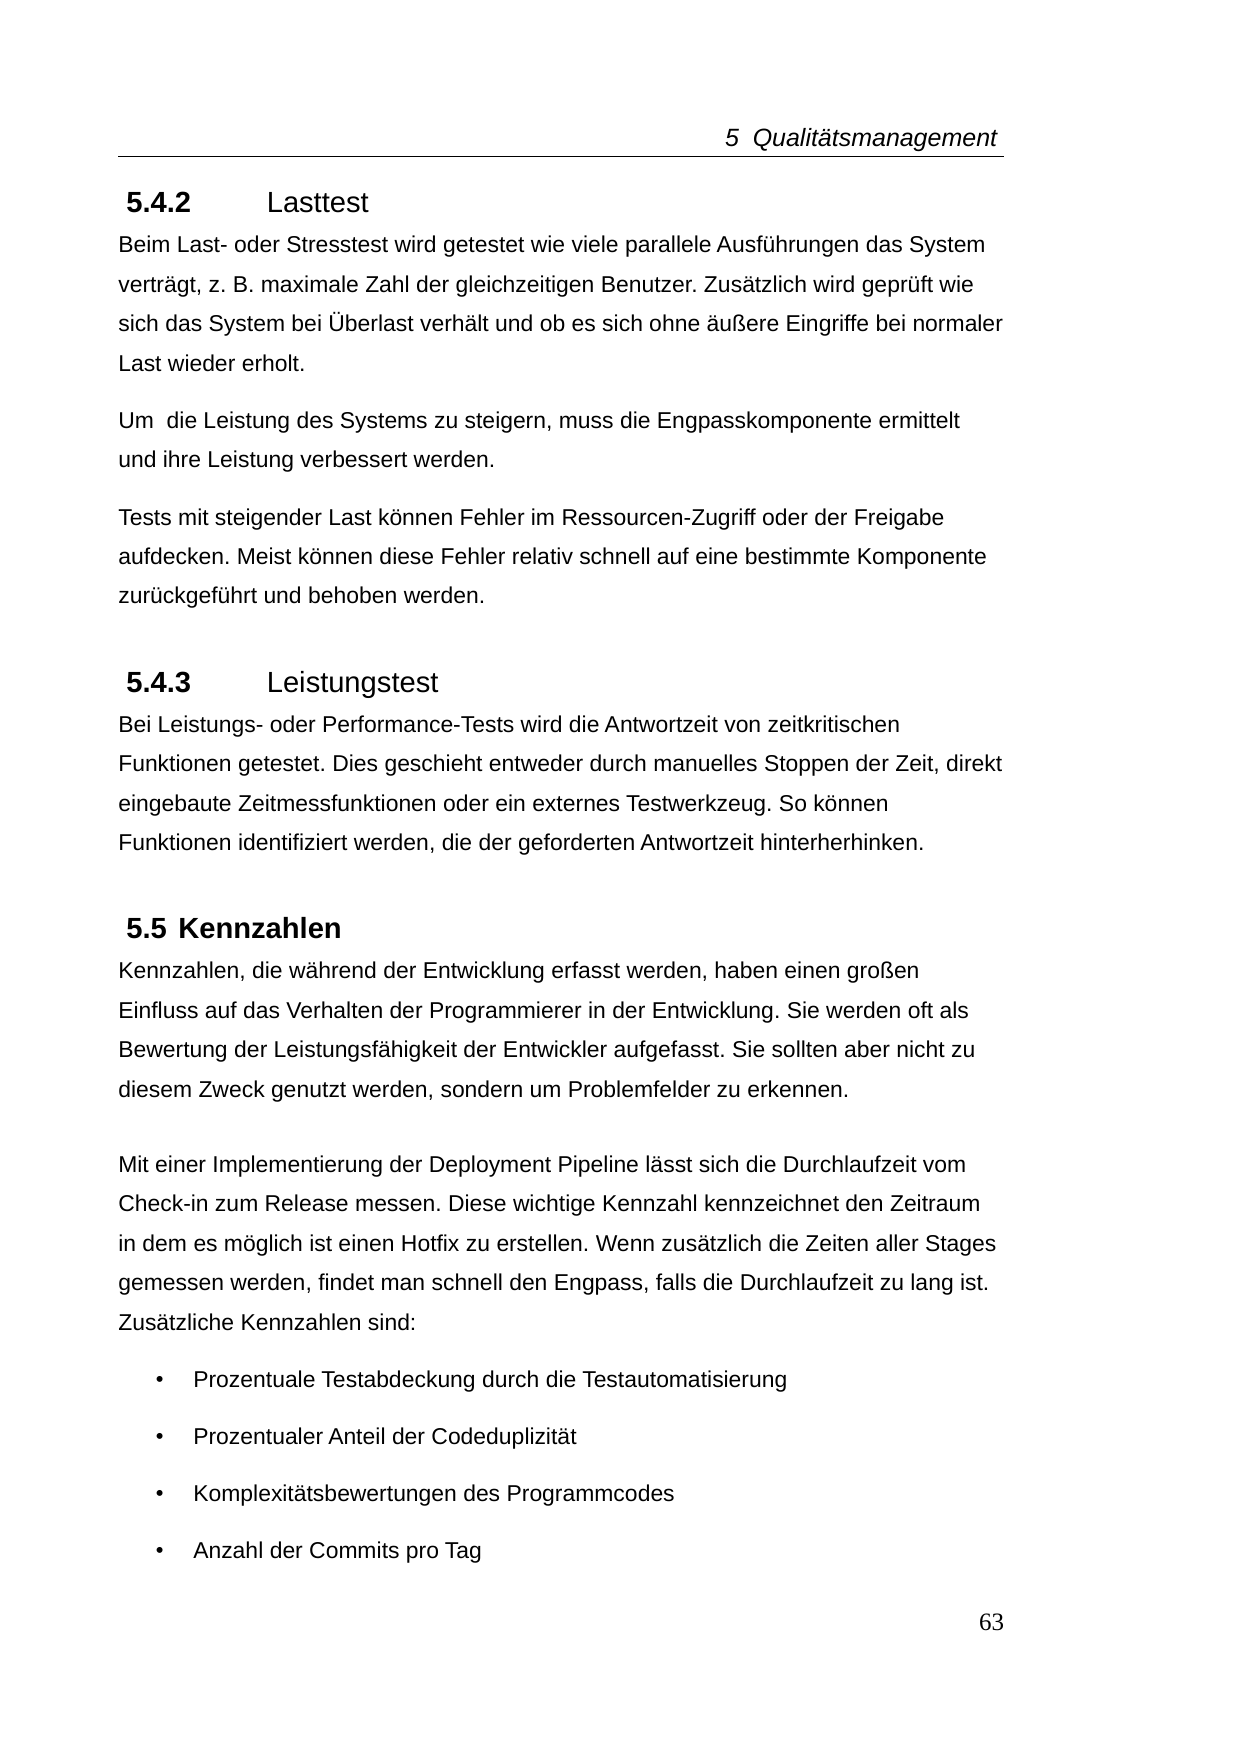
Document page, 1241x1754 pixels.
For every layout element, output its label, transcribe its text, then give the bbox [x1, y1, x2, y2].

text Mit einer Implementierung der Deployment Pipeline lässt sich die Durchlaufzeit vom Check-in zum Release messen. Diese wichtige Kennzahl kennzeichnet den Zeitraum in dem es möglich ist einen Hotfix zu erstellen. Wenn zusätzlich die Zeiten aller Stages gemessen werden, findet man schnell den Engpass, falls die Durchlaufzeit zu lang ist. Zusätzliche Kennzahlen sind: [118, 1151, 1004, 1335]
text Kennzahlen, die während der Entwicklung erfasst werden, haben einen großen Einfluss auf das Verhalten der Programmierer in der Entwicklung. Sie werden oft als Bewertung der Leistungsfähigkeit der Entwickler aufgefasst. Sie sollten aber nicht zu diesem Zweck genutzt werden, sondern um Problemfelder zu erkennen. [118, 957, 1004, 1102]
list Komplexitätsbewertungen des Programmcodes [156, 1480, 1004, 1507]
list Anzahl der Commits pro Tag [156, 1537, 1004, 1564]
subtitle Leistungstest [118, 665, 1004, 698]
subtitle Kennzahlen [118, 911, 1004, 945]
text Um die Leistung des Systems zu steigern, muss die Engpasskomponente ermittelt und ihre Leistung verbessert werden. [118, 407, 1004, 473]
text Beim Last- oder Stresstest wird getestet wie viele parallele Ausführungen das System verträgt, z. B. maximale Zahl der gleichzeitigen Benutzer. Zusätzlich wird geprüft wie sich das System bei Überlast verhält und ob es sich ohne äußere Eingriffe bei normaler Last wieder erholt. [118, 231, 1004, 376]
text Tests mit steigender Last können Fehler im Ressourcen-Zugriff oder der Freigabe aufdecken. Meist können diese Fehler relativ schnell auf eine bestimmte Komponente zurückgeführt und behoben werden. [118, 503, 1004, 609]
subtitle Lasttest [118, 185, 1004, 219]
text Bei Leistungs- oder Performance-Tests wird die Antwortzeit von zeitkritischen Funktionen getestet. Dies geschieht entweder durch manuelles Stoppen der Zeit, direkt eingebaute Zeitmessfunktionen oder ein externes Testwerkzeug. So können Funktionen identifiziert werden, die der geforderten Antwortzeit hinterherhinken. [118, 711, 1004, 856]
list Prozentualer Anteil der Codeduplizität [156, 1423, 1004, 1449]
list Prozentuale Testabdeckung durch die Testautomatisierung [156, 1366, 1004, 1392]
